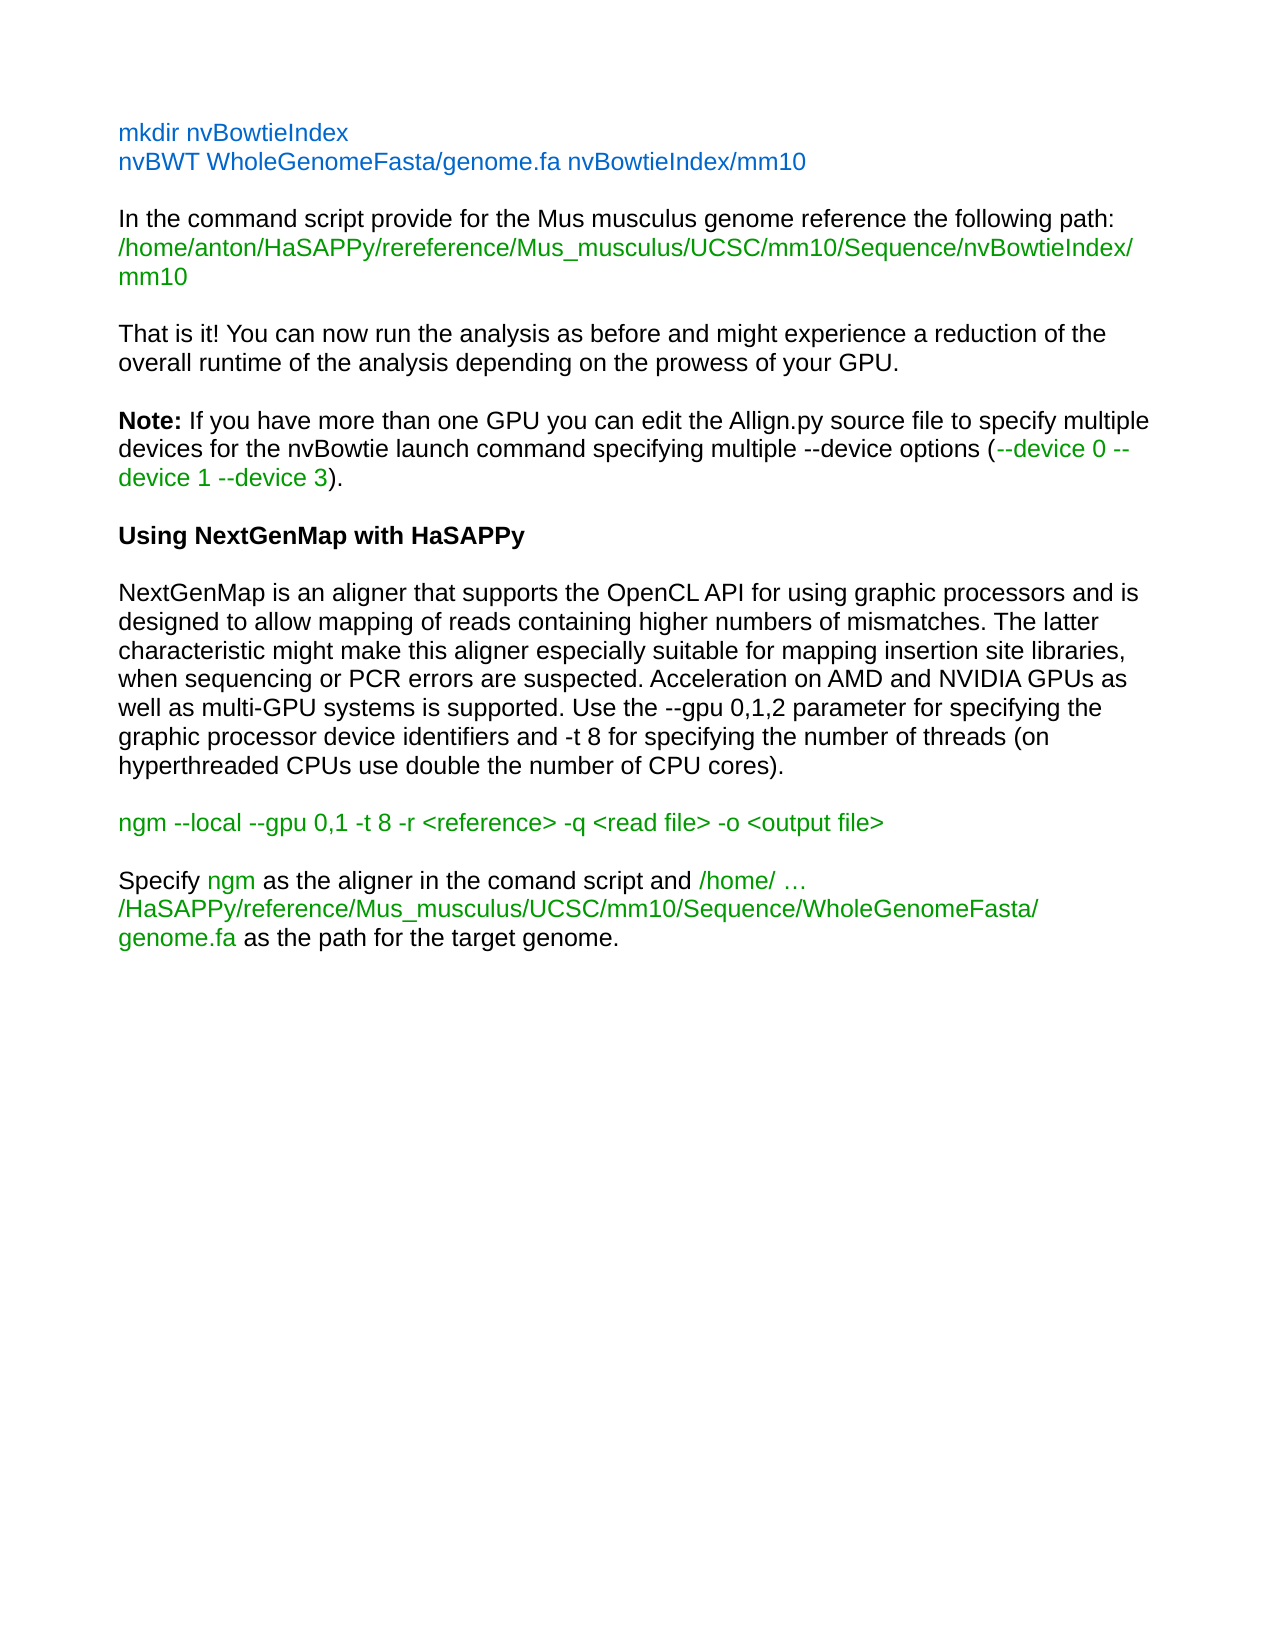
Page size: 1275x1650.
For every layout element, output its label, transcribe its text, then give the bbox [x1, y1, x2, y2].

text Specify ngm as the aligner in the comand script and /home/ … /HaSAPPy/reference/Mus_musculus/UCSC/mm10/Sequence/WholeGenomeFasta/genome.fa as the path for the target genome. [118, 866, 1157, 952]
text NextGenMap is an aligner that supports the OpenCL API for using graphic processors and is designed to allow mapping of reads containing higher numbers of mismatches. The latter characteristic might make this aligner especially suitable for mapping insertion site libraries, when sequencing or PCR errors are suspected. Acceleration on AMD and NVIDIA GPUs as well as multi-GPU systems is supported. Use the --gpu 0,1,2 parameter for specifying the graphic processor device identifiers and -t 8 for specifying the number of threads (on hyperthreaded CPUs use double the number of CPU cores). [118, 578, 1157, 779]
text mkdir nvBowtieIndex [118, 118, 1157, 147]
text ngm --local --gpu 0,1 -t 8 -r <reference> -q <read file> -o <output file> [118, 808, 1157, 837]
text Note: If you have more than one GPU you can edit the Allign.py source file to specify multiple devices for the nvBowtie launch command specifying multiple --device options (--device 0 --device 1 --device 3). [118, 406, 1157, 492]
text That is it! You can now run the analysis as before and might experience a reduction of the overall runtime of the analysis depending on the prowess of your GPU. [118, 319, 1157, 377]
text nvBWT WholeGenomeFasta/genome.fa nvBowtieIndex/mm10 [118, 147, 1157, 176]
text In the command script provide for the Mus musculus genome reference the following path: /home/anton/HaSAPPy/rereference/Mus_musculus/UCSC/mm10/Sequence/nvBowtieIndex/mm10 [118, 204, 1157, 291]
text Using NextGenMap with HaSAPPy [118, 521, 1157, 549]
